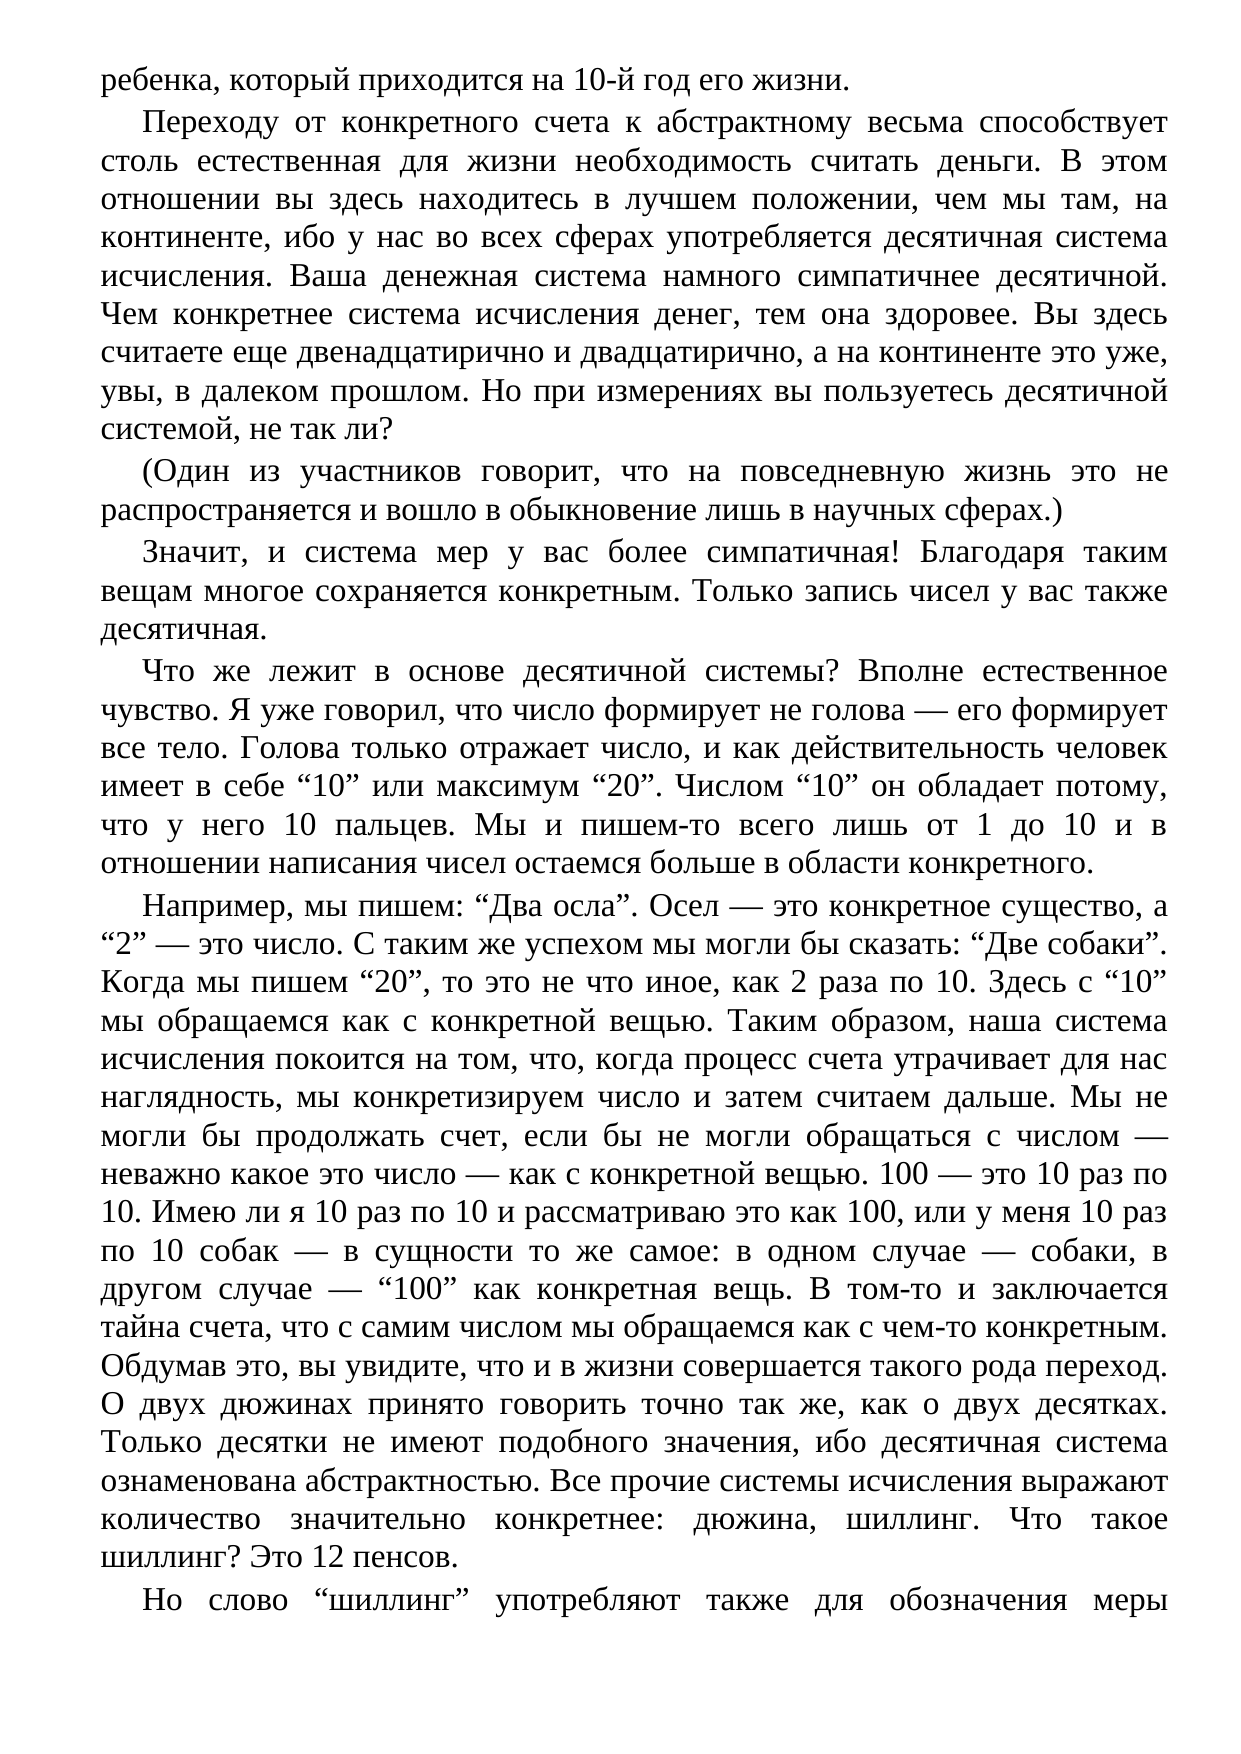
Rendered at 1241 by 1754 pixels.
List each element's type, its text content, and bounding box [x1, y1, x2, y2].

text Но слово “шиллинг” употребляют также для обозначения меры [100, 1579, 1169, 1617]
text ребенка, который приходится на 10-й год его жизни. [100, 59, 1169, 97]
text Значит, и система мер у вас более симпатичная! Благодаря таким вещам многое сохраняется конкретным. Только запись чисел у вас также десятичная. [100, 532, 1169, 647]
text (Один из участников говорит, что на повседневную жизнь это не распространяется и вошло в обыкновение лишь в научных сферах.) [100, 451, 1169, 527]
text Например, мы пишем: “Два осла”. Осел — это конкретное существо, а “2” — это число. С таким же успехом мы могли бы сказать: “Две собаки”. Когда мы пишем “20”, то это не что иное, как 2 раза по 10. Здесь с “10” мы обращаемся как с конкретной вещью. Таким образом, наша система исчисления покоится на том, что, когда процесс счета утрачивает для нас наглядность, мы конкретизируем число и затем считаем дальше. Мы не могли бы продолжать счет, если бы не могли обращаться с числом — неважно какое это число — как с конкретной вещью. 100 — это 10 раз по 10. Имею ли я 10 раз по 10 и рассматриваю это как 100, или у меня 10 раз по 10 собак — в сущности то же самое: в одном случае — собаки, в другом случае — “100” как конкретная вещь. В том-то и заключается тайна счета, что с самим числом мы обращаемся как с чем-то конкретным. Обдумав это, вы увидите, что и в жизни совершается такого рода переход. О двух дюжинах принято говорить точно так же, как о двух десятках. Только десятки не имеют подобного значения, ибо десятичная система ознаменована абстрактностью. Все прочие системы исчисления выражают количество значительно конкретнее: дюжина, шиллинг. Что такое шиллинг? Это 12 пенсов. [100, 885, 1169, 1575]
text Переходу от конкретного счета к абстрактному весьма способствует столь естественная для жизни необходимость считать деньги. В этом отношении вы здесь находитесь в лучшем положении, чем мы там, на континенте, ибо у нас во всех cфepax употребляется десятичная система исчисления. Ваша денежная система намного симпатичнее десятичной. Чем конкретнее система исчисления денег, тем она здоровее. Вы здесь считаете еще двенадцатирично и двадцатирично, а на континенте это уже, увы, в далеком прошлом. Но при измерениях вы пользуетесь десятичной системой, не так ли? [100, 102, 1169, 447]
text Что же лежит в основе десятичной системы? Вполне естественное чувство. Я уже говорил, что число формирует не голова — его формирует все тело. Голова только отражает число, и как действительность человек имеет в себе “10” или максимум “20”. Числом “10” он обладает потому, что у него 10 пальцев. Мы и пишем-то всего лишь от 1 до 10 и в отношении написания чисел остаемся больше в области конкретного. [100, 651, 1169, 881]
